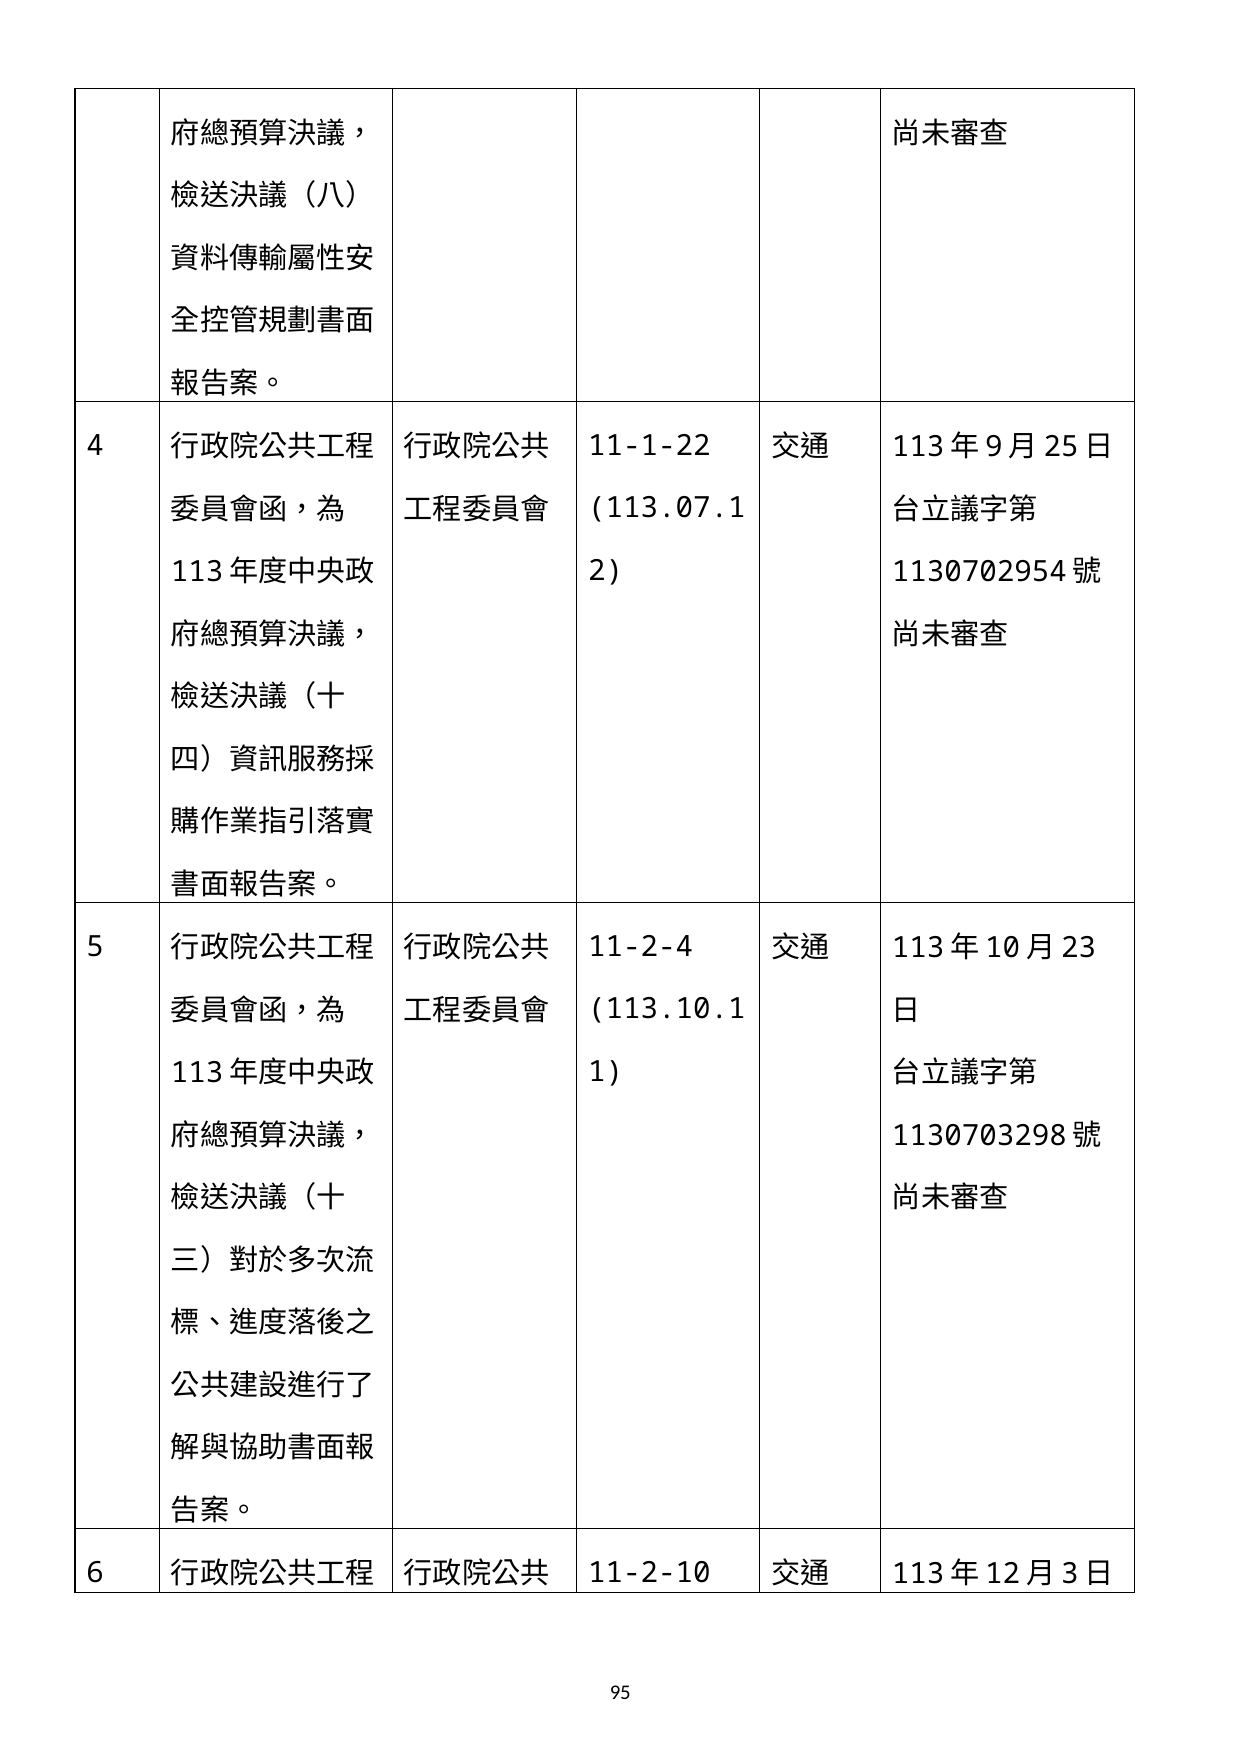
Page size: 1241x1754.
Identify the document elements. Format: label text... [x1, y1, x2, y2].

table_cell 交通 [760, 402, 880, 902]
table_cell 尚未審查 [881, 89, 1134, 401]
table_cell 11-1-22 (113.07.12) [577, 402, 759, 902]
table_cell 6 [76, 1529, 159, 1592]
table_cell [760, 89, 880, 401]
table_cell 113年9月25日 台立議字第1130702954號 尚未審查 [881, 402, 1134, 902]
table_cell 行政院公共工程委員會 [393, 903, 576, 1528]
table_cell 行政院公共工程委員會函，為113年度中央政府總預算決議，檢送決議（十三）對於多次流標、進度落後之公共建設進行了解與協助書面報告案。 [160, 903, 392, 1528]
table_cell 交通 [760, 903, 880, 1528]
table_cell 行政院公共工程 [160, 1529, 392, 1592]
table_cell 11-2-10 [577, 1529, 759, 1592]
table_cell [393, 89, 576, 401]
table_cell [76, 89, 159, 401]
table_cell 113年12月3日 [881, 1529, 1134, 1592]
table_cell 5 [76, 903, 159, 1528]
table_cell 行政院公共 [393, 1529, 576, 1592]
table_cell 行政院公共工程委員會 [393, 402, 576, 902]
table_cell 交通 [760, 1529, 880, 1592]
table_cell [577, 89, 759, 401]
table_cell 11-2-4 (113.10.11) [577, 903, 759, 1528]
table_cell 113年10月23日 台立議字第1130703298號 尚未審查 [881, 903, 1134, 1528]
table_cell 4 [76, 402, 159, 902]
table_cell 府總預算決議，檢送決議（八）資料傳輸屬性安全控管規劃書面報告案。 [160, 89, 392, 401]
table_cell 行政院公共工程委員會函，為113年度中央政府總預算決議，檢送決議（十四）資訊服務採購作業指引落實書面報告案。 [160, 402, 392, 902]
